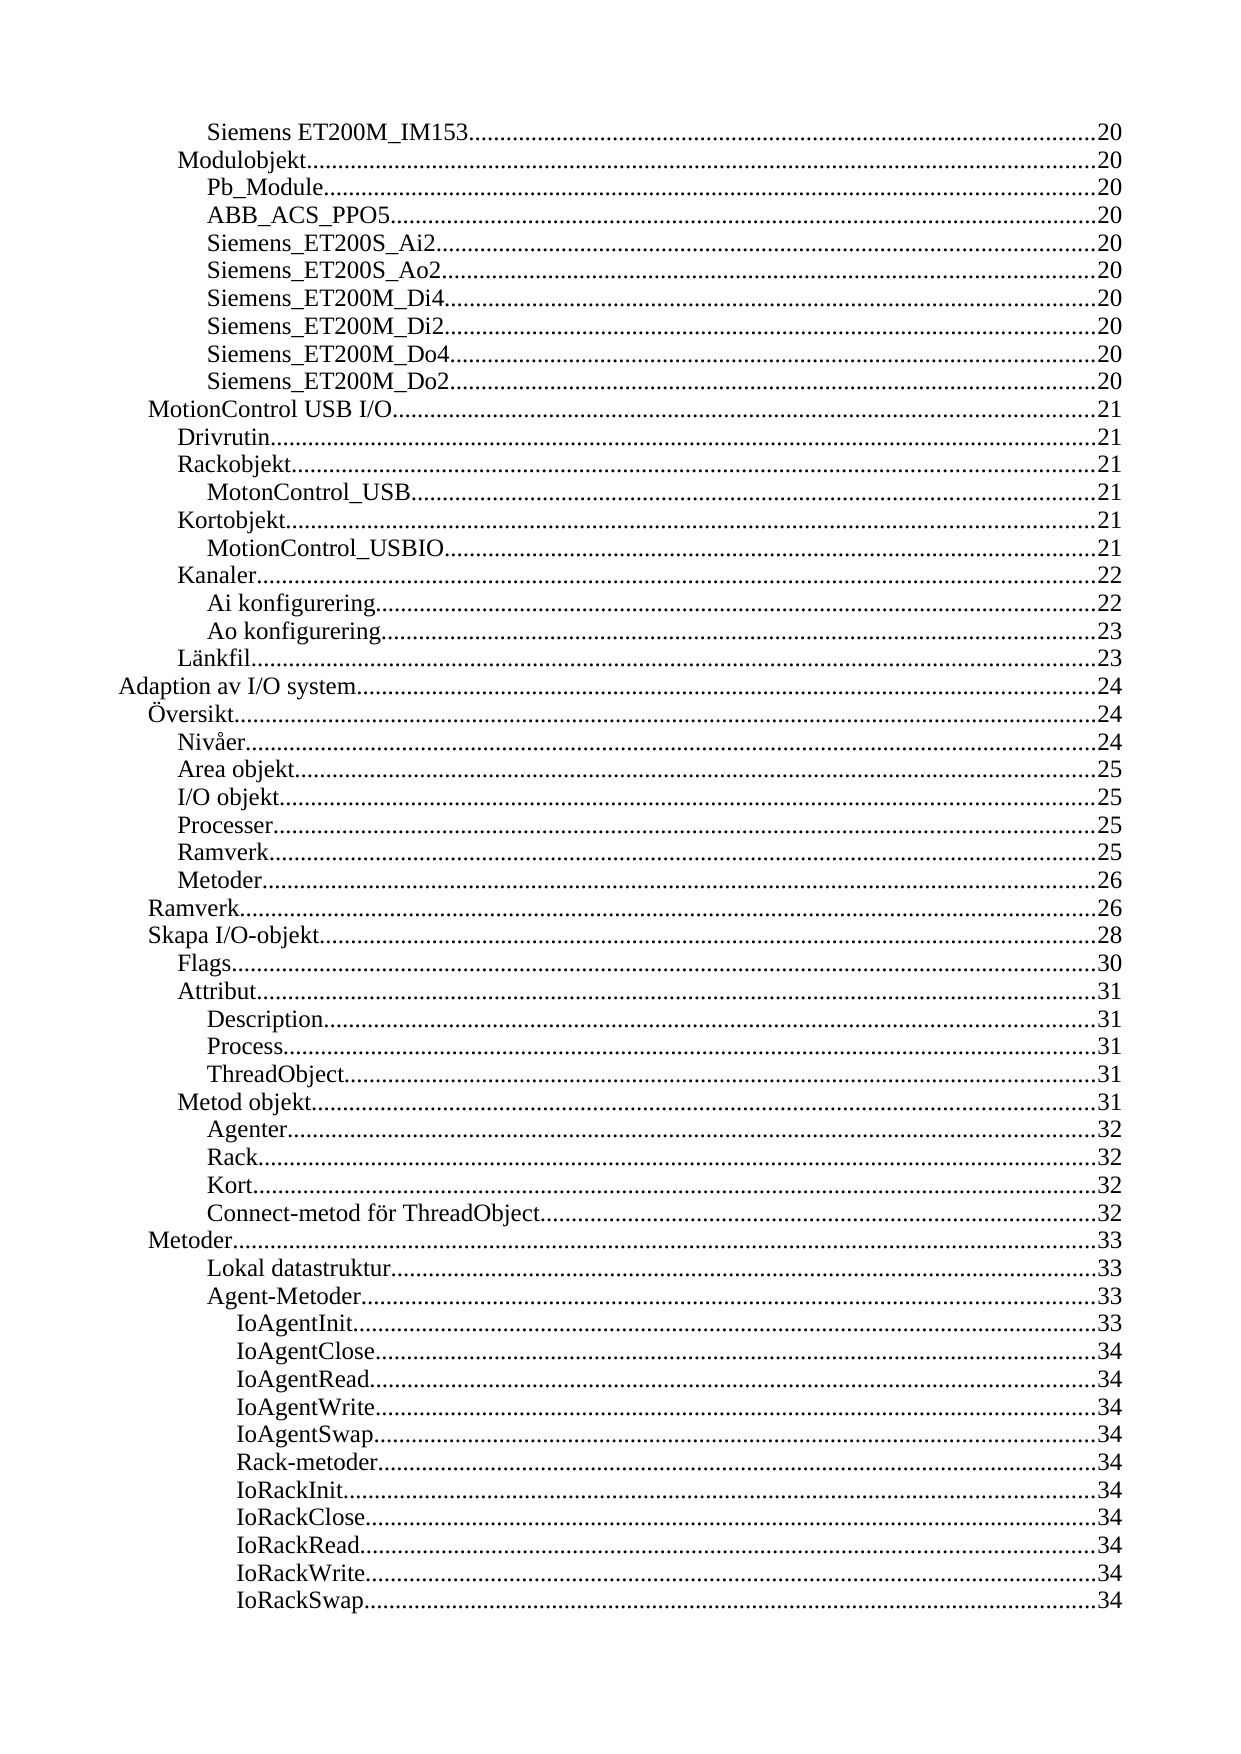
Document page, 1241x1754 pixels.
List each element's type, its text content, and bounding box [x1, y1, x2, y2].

text Översikt 24 [148, 700, 1122, 728]
text Kanaler 22 [177, 561, 1122, 589]
text MotionControl_USBIO 21 [207, 534, 1122, 561]
text Kortobjekt 21 [177, 506, 1122, 534]
text Siemens ET200M_IM153 20 [207, 118, 1122, 146]
text IoRackInit 34 [236, 1476, 1122, 1503]
text Modulobjekt 20 [177, 146, 1122, 173]
text Kort 32 [207, 1171, 1122, 1199]
text IoRackClose 34 [236, 1503, 1122, 1531]
text Agent-Metoder 33 [207, 1282, 1122, 1309]
text IoAgentClose 34 [236, 1337, 1122, 1365]
text Flags 30 [177, 949, 1122, 977]
text Ai konfigurering 22 [207, 589, 1122, 617]
text IoAgentInit 33 [236, 1309, 1122, 1337]
text Lokal datastruktur 33 [207, 1254, 1122, 1282]
text Area objekt 25 [177, 755, 1122, 783]
text Connect-metod för ThreadObject 32 [207, 1199, 1122, 1226]
text Drivrutin 21 [177, 423, 1122, 451]
text Agenter 32 [207, 1116, 1122, 1143]
text IoAgentSwap 34 [236, 1420, 1122, 1448]
text IoRackSwap 34 [236, 1587, 1122, 1614]
text Attribut 31 [177, 977, 1122, 1005]
text Process 31 [207, 1032, 1122, 1060]
text Adaption av I/O system 24 [118, 672, 1122, 700]
text IoAgentRead 34 [236, 1365, 1122, 1393]
text Metod objekt 31 [177, 1088, 1122, 1116]
text IoRackWrite 34 [236, 1559, 1122, 1587]
text MotonControl_USB 21 [207, 478, 1122, 506]
text I/O objekt 25 [177, 783, 1122, 811]
text Siemens_ET200S_Ao2 20 [207, 257, 1122, 284]
text Metoder 33 [148, 1226, 1122, 1254]
text Processer 25 [177, 811, 1122, 838]
text Metoder 26 [177, 866, 1122, 894]
text ABB_ACS_PPO5 20 [207, 201, 1122, 229]
text Rackobjekt 21 [177, 451, 1122, 478]
text Siemens_ET200M_Do2 20 [207, 367, 1122, 395]
text IoAgentWrite 34 [236, 1393, 1122, 1420]
text Länkfil 23 [177, 644, 1122, 672]
text Nivåer 24 [177, 728, 1122, 755]
text Skapa I/O-objekt 28 [148, 922, 1122, 949]
text Ramverk 26 [148, 894, 1122, 922]
text Rack-metoder 34 [236, 1448, 1122, 1476]
text Ramverk 25 [177, 838, 1122, 866]
text Rack 32 [207, 1143, 1122, 1171]
text Siemens_ET200M_Di2 20 [207, 312, 1122, 340]
text Ao konfigurering 23 [207, 617, 1122, 644]
text ThreadObject 31 [207, 1060, 1122, 1088]
text IoRackRead 34 [236, 1531, 1122, 1559]
text Description 31 [207, 1005, 1122, 1032]
text MotionControl USB I/O 21 [148, 395, 1122, 423]
text Siemens_ET200M_Di4 20 [207, 284, 1122, 312]
text Siemens_ET200M_Do4 20 [207, 340, 1122, 367]
text Siemens_ET200S_Ai2 20 [207, 229, 1122, 257]
text Pb_Module 20 [207, 173, 1122, 201]
